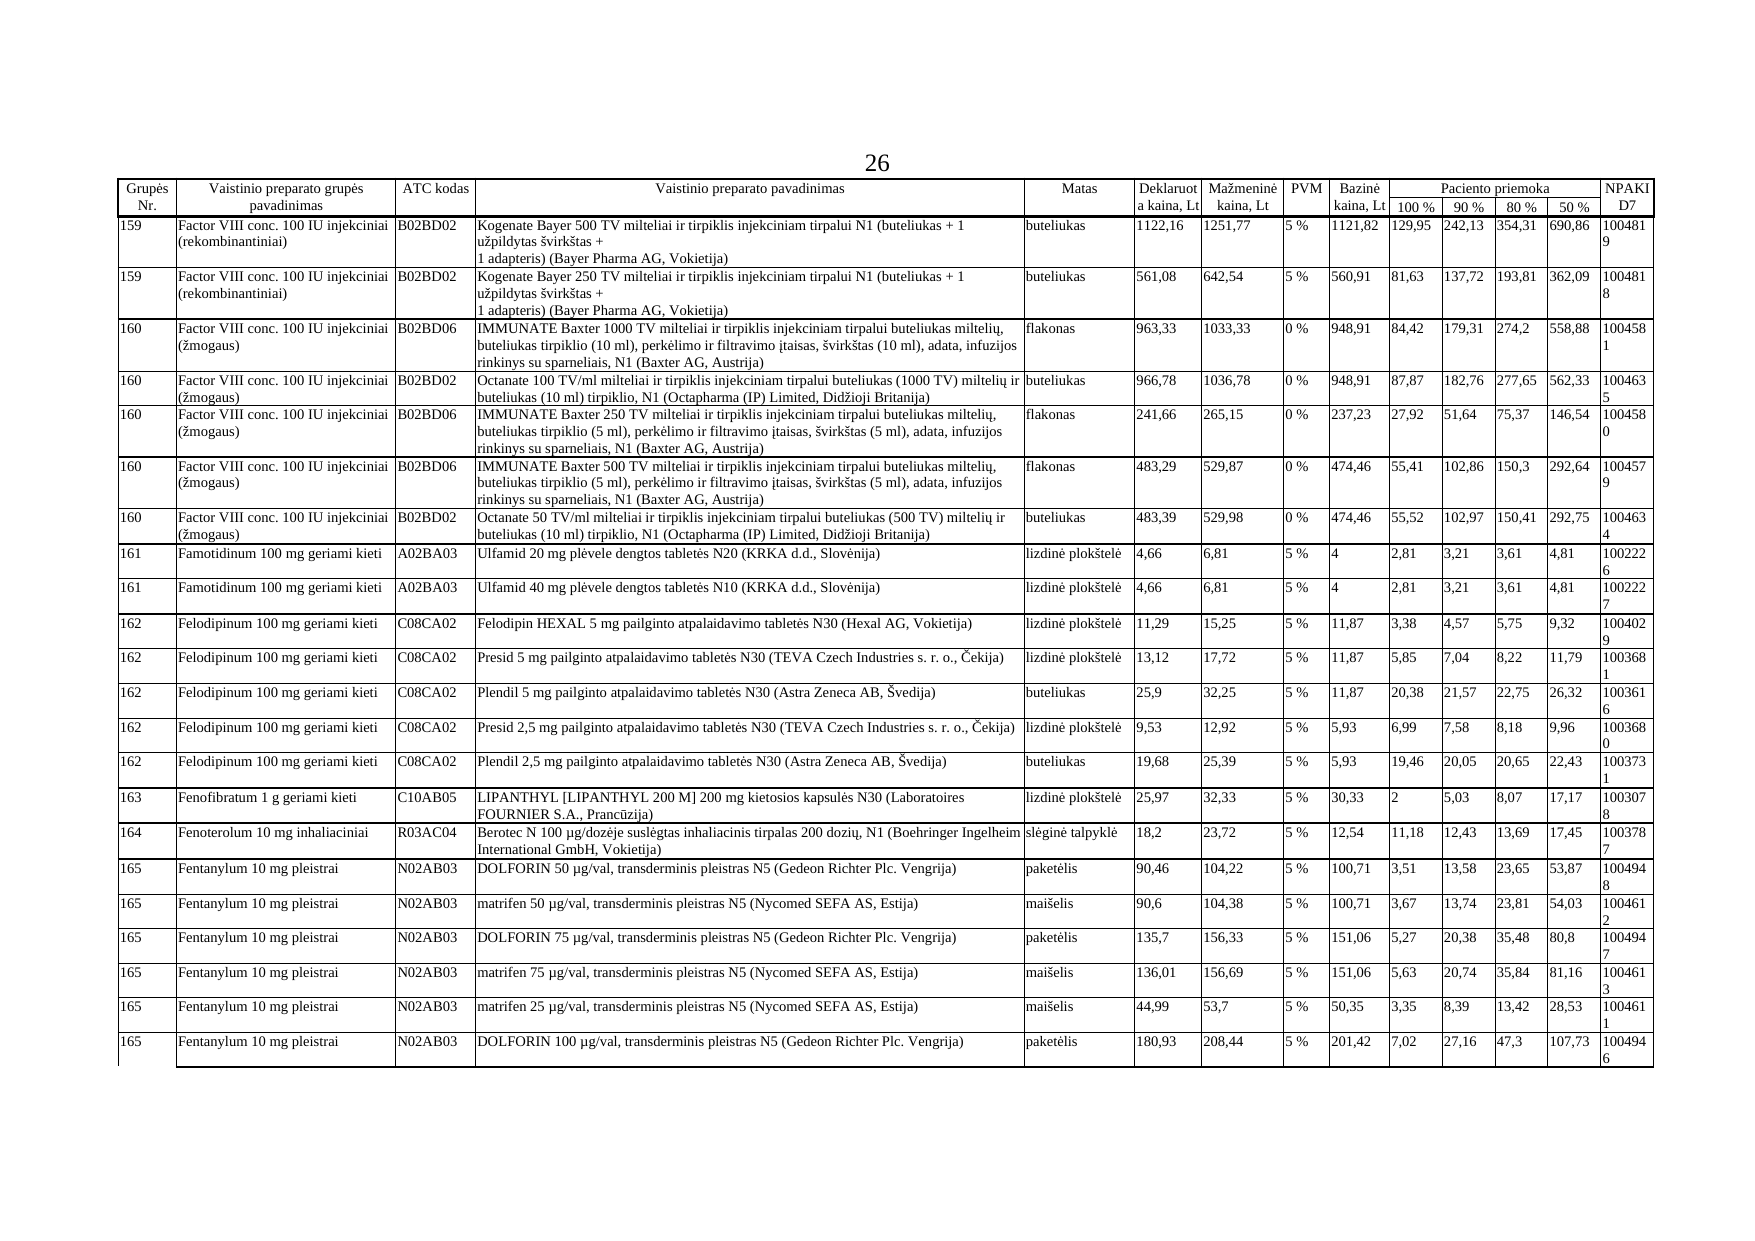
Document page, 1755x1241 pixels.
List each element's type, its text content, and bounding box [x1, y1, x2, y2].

table_cell 160 [119, 509, 176, 542]
table_cell 1004612 [1601, 895, 1653, 928]
table_cell 17,45 [1548, 824, 1600, 858]
table_cell 13,42 [1496, 998, 1547, 1032]
table_cell flakonas [1025, 320, 1134, 371]
table_cell 150,41 [1496, 509, 1547, 542]
table_header Bazinė kaina, Lt [1330, 180, 1389, 215]
table_cell 274,2 [1496, 320, 1547, 371]
table_cell 5,93 [1330, 719, 1389, 752]
table_cell 5 % [1284, 579, 1329, 613]
table_cell 19,46 [1390, 753, 1442, 787]
table_cell B02BD02 [396, 509, 475, 542]
table_cell 292,75 [1548, 509, 1600, 542]
table_cell 165 [119, 998, 176, 1032]
table_cell 9,32 [1548, 615, 1600, 648]
table_cell 5 % [1284, 753, 1329, 787]
table_cell 1004635 [1601, 372, 1653, 405]
table_cell 100,71 [1330, 860, 1389, 893]
table_cell DOLFORIN 100 µg/val, transderminis pleistras N5 (Gedeon Richter Plc. Vengrija) [476, 1033, 1024, 1066]
table_cell 1004580 [1601, 406, 1653, 456]
table_cell 2,81 [1390, 579, 1442, 613]
table_cell 165 [119, 964, 176, 997]
table_cell 5 % [1284, 218, 1329, 267]
table_cell 3,21 [1443, 579, 1495, 613]
table_cell 156,33 [1202, 929, 1283, 963]
table_cell 4,81 [1548, 579, 1600, 613]
table_cell 642,54 [1202, 268, 1283, 318]
table_cell 51,64 [1443, 406, 1495, 456]
table_cell 241,66 [1135, 406, 1201, 456]
table_cell 55,41 [1390, 458, 1442, 508]
table_cell 5 % [1284, 615, 1329, 648]
table_cell 23,72 [1202, 824, 1283, 858]
table_cell 165 [119, 895, 176, 928]
table_cell 8,22 [1496, 649, 1547, 683]
table_cell A02BA03 [396, 545, 475, 578]
table_cell 25,39 [1202, 753, 1283, 787]
table_cell 1004581 [1601, 320, 1653, 371]
table_cell 27,92 [1390, 406, 1442, 456]
table_cell 5 % [1284, 649, 1329, 683]
table_cell 21,57 [1443, 684, 1495, 717]
table_cell 20,38 [1443, 929, 1495, 963]
table_cell buteliukas [1025, 268, 1134, 318]
table_cell 1004819 [1601, 218, 1653, 267]
table_cell 22,43 [1548, 753, 1600, 787]
table_cell 8,39 [1443, 998, 1495, 1032]
table_cell 159 [119, 268, 176, 318]
table_cell 292,64 [1548, 458, 1600, 508]
table_cell paketėlis [1025, 860, 1134, 893]
table_cell 0 % [1284, 458, 1329, 508]
table_cell Ulfamid 20 mg plėvele dengtos tabletės N20 (KRKA d.d., Slovėnija) [476, 545, 1024, 578]
table_cell 135,7 [1135, 929, 1201, 963]
table_cell buteliukas [1025, 372, 1134, 405]
table_cell 4,81 [1548, 545, 1600, 578]
table_cell Fentanylum 10 mg pleistrai [177, 895, 395, 928]
table_cell 11,18 [1390, 824, 1442, 858]
table_cell 165 [119, 1033, 176, 1066]
table_cell C08CA02 [396, 719, 475, 752]
table_cell Fentanylum 10 mg pleistrai [177, 998, 395, 1032]
table_cell 12,43 [1443, 824, 1495, 858]
table_cell 560,91 [1330, 268, 1389, 318]
table_cell 160 [119, 406, 176, 456]
table_cell Factor VIII conc. 100 IU injekciniai (žmogaus) [177, 372, 395, 405]
table_header Vaistinio preparato pavadinimas [476, 180, 1024, 215]
table_cell B02BD06 [396, 320, 475, 371]
table_cell 160 [119, 372, 176, 405]
table_cell Fentanylum 10 mg pleistrai [177, 1033, 395, 1066]
table_cell B02BD02 [396, 268, 475, 318]
table_cell B02BD06 [396, 458, 475, 508]
table_cell 9,53 [1135, 719, 1201, 752]
table_cell 15,25 [1202, 615, 1283, 648]
table_cell 11,87 [1330, 615, 1389, 648]
table_cell R03AC04 [396, 824, 475, 858]
table_cell 75,37 [1496, 406, 1547, 456]
table_cell N02AB03 [396, 929, 475, 963]
table_cell 27,16 [1443, 1033, 1495, 1066]
table_cell 5 % [1284, 719, 1329, 752]
table_cell 474,46 [1330, 458, 1389, 508]
table_cell Felodipinum 100 mg geriami kieti [177, 684, 395, 717]
table_cell 562,33 [1548, 372, 1600, 405]
table_cell 104,22 [1202, 860, 1283, 893]
table_cell DOLFORIN 75 µg/val, transderminis pleistras N5 (Gedeon Richter Plc. Vengrija) [476, 929, 1024, 963]
table_cell Fentanylum 10 mg pleistrai [177, 964, 395, 997]
table_cell IMMUNATE Baxter 500 TV milteliai ir tirpiklis injekciniam tirpalui buteliukas miltelių, buteliukas tirpiklio (5 ml), perkėlimo ir filtravimo įtaisas, švirkštas (5 ml), adata, infuzijos rinkinys su sparneliais, N1 (Baxter AG, Austrija) [476, 458, 1024, 508]
table_cell Famotidinum 100 mg geriami kieti [177, 545, 395, 578]
table_cell 137,72 [1443, 268, 1495, 318]
table_cell 28,53 [1548, 998, 1600, 1032]
table_cell Factor VIII conc. 100 IU injekciniai (rekombinantiniai) [177, 218, 395, 267]
table_header Mažmeninė kaina, Lt [1202, 180, 1283, 215]
table_cell 55,52 [1390, 509, 1442, 542]
table_cell 483,29 [1135, 458, 1201, 508]
table_cell Ulfamid 40 mg plėvele dengtos tabletės N10 (KRKA d.d., Slovėnija) [476, 579, 1024, 613]
table_cell 5,63 [1390, 964, 1442, 997]
table_cell 182,76 [1443, 372, 1495, 405]
table_cell Factor VIII conc. 100 IU injekciniai (žmogaus) [177, 509, 395, 542]
table_header Vaistinio preparato grupės pavadinimas [177, 180, 395, 215]
table_cell 966,78 [1135, 372, 1201, 405]
table_cell paketėlis [1025, 929, 1134, 963]
table_cell 5 % [1284, 268, 1329, 318]
table_cell LIPANTHYL [LIPANTHYL 200 M] 200 mg kietosios kapsulės N30 (Laboratoires FOURNIER S.A., Prancūzija) [476, 789, 1024, 822]
table_cell 179,31 [1443, 320, 1495, 371]
table_cell Octanate 50 TV/ml milteliai ir tirpiklis injekciniam tirpalui buteliukas (500 TV) miltelių ir buteliukas (10 ml) tirpiklio, N1 (Octapharma (IP) Limited, Didžioji Britanija) [476, 509, 1024, 542]
table_cell 0 % [1284, 320, 1329, 371]
table_cell 35,84 [1496, 964, 1547, 997]
table_cell 164 [119, 824, 176, 858]
table_cell 3,61 [1496, 579, 1547, 613]
table_cell 156,69 [1202, 964, 1283, 997]
table_cell DOLFORIN 50 µg/val, transderminis pleistras N5 (Gedeon Richter Plc. Vengrija) [476, 860, 1024, 893]
table_cell 161 [119, 545, 176, 578]
table_cell 2,81 [1390, 545, 1442, 578]
table_cell Felodipin HEXAL 5 mg pailginto atpalaidavimo tabletės N30 (Hexal AG, Vokietija) [476, 615, 1024, 648]
table_cell 1003078 [1601, 789, 1653, 822]
table_cell 5 % [1284, 789, 1329, 822]
table_cell 11,87 [1330, 684, 1389, 717]
table_cell maišelis [1025, 895, 1134, 928]
table_cell Berotec N 100 µg/dozėje suslėgtas inhaliacinis tirpalas 200 dozių, N1 (Boehringer Ingelheim International GmbH, Vokietija) [476, 824, 1024, 858]
table_cell maišelis [1025, 964, 1134, 997]
table_cell 165 [119, 860, 176, 893]
table_cell 690,86 [1548, 218, 1600, 267]
table_cell 1004579 [1601, 458, 1653, 508]
table_cell 3,61 [1496, 545, 1547, 578]
table_cell 948,91 [1330, 320, 1389, 371]
table_cell buteliukas [1025, 753, 1134, 787]
table_cell 180,93 [1135, 1033, 1201, 1066]
table_cell 1004611 [1601, 998, 1653, 1032]
table_cell 1121,82 [1330, 218, 1389, 267]
table_cell matrifen 50 µg/val, transderminis pleistras N5 (Nycomed SEFA AS, Estija) [476, 895, 1024, 928]
table_cell 146,54 [1548, 406, 1600, 456]
table_cell 162 [119, 615, 176, 648]
table_cell 100 % [1390, 198, 1442, 215]
table_cell N02AB03 [396, 895, 475, 928]
table_cell 23,65 [1496, 860, 1547, 893]
table_cell 90,6 [1135, 895, 1201, 928]
table_cell 1002226 [1601, 545, 1653, 578]
table_cell 1036,78 [1202, 372, 1283, 405]
table_cell 1002227 [1601, 579, 1653, 613]
table_cell 5 % [1284, 895, 1329, 928]
table_cell 5 % [1284, 998, 1329, 1032]
table_cell 1033,33 [1202, 320, 1283, 371]
table_cell C08CA02 [396, 649, 475, 683]
table_cell 160 [119, 320, 176, 371]
table_cell 160 [119, 458, 176, 508]
table_cell 20,65 [1496, 753, 1547, 787]
table_cell 561,08 [1135, 268, 1201, 318]
table_cell 8,18 [1496, 719, 1547, 752]
table_cell 242,13 [1443, 218, 1495, 267]
table_header ATC kodas [396, 180, 475, 215]
table_cell 5,27 [1390, 929, 1442, 963]
table_cell 13,58 [1443, 860, 1495, 893]
table_cell 1004947 [1601, 929, 1653, 963]
table_cell N02AB03 [396, 1033, 475, 1066]
table_cell 26,32 [1548, 684, 1600, 717]
table_cell lizdinė plokštelė [1025, 649, 1134, 683]
table_cell 47,3 [1496, 1033, 1547, 1066]
table_cell 5,85 [1390, 649, 1442, 683]
table_cell 201,42 [1330, 1033, 1389, 1066]
table_cell 4 [1330, 579, 1389, 613]
table_cell 483,39 [1135, 509, 1201, 542]
table_cell Factor VIII conc. 100 IU injekciniai (žmogaus) [177, 320, 395, 371]
table_cell 90 % [1443, 198, 1495, 215]
table_cell 13,74 [1443, 895, 1495, 928]
table_cell Factor VIII conc. 100 IU injekciniai (žmogaus) [177, 406, 395, 456]
table_cell 3,51 [1390, 860, 1442, 893]
table_cell 558,88 [1548, 320, 1600, 371]
table_cell 32,25 [1202, 684, 1283, 717]
table_header NPAKID7 [1601, 180, 1653, 215]
table_cell 529,98 [1202, 509, 1283, 542]
table_cell Felodipinum 100 mg geriami kieti [177, 649, 395, 683]
table_cell C08CA02 [396, 753, 475, 787]
table_cell 237,23 [1330, 406, 1389, 456]
table_cell 23,81 [1496, 895, 1547, 928]
table_cell 1003680 [1601, 719, 1653, 752]
table_cell 104,38 [1202, 895, 1283, 928]
table_cell 35,48 [1496, 929, 1547, 963]
table_header Deklaruota kaina, Lt [1135, 180, 1201, 215]
table_cell 100,71 [1330, 895, 1389, 928]
table_cell 162 [119, 719, 176, 752]
table_cell 6,99 [1390, 719, 1442, 752]
table_cell 5,03 [1443, 789, 1495, 822]
table_cell 81,63 [1390, 268, 1442, 318]
table_cell 151,06 [1330, 964, 1389, 997]
table_cell 25,97 [1135, 789, 1201, 822]
table_cell 17,72 [1202, 649, 1283, 683]
table_cell Plendil 5 mg pailginto atpalaidavimo tabletės N30 (Astra Zeneca AB, Švedija) [476, 684, 1024, 717]
table_cell 1004029 [1601, 615, 1653, 648]
table_cell N02AB03 [396, 964, 475, 997]
table_cell Famotidinum 100 mg geriami kieti [177, 579, 395, 613]
table_cell 162 [119, 684, 176, 717]
table_cell 1004613 [1601, 964, 1653, 997]
table_cell lizdinė plokštelė [1025, 579, 1134, 613]
table_cell matrifen 25 µg/val, transderminis pleistras N5 (Nycomed SEFA AS, Estija) [476, 998, 1024, 1032]
table_cell 7,58 [1443, 719, 1495, 752]
table_cell 11,79 [1548, 649, 1600, 683]
table_cell 17,17 [1548, 789, 1600, 822]
table_cell 5,75 [1496, 615, 1547, 648]
table_cell lizdinė plokštelė [1025, 615, 1134, 648]
table_cell 5 % [1284, 545, 1329, 578]
table_cell 32,33 [1202, 789, 1283, 822]
table_cell 136,01 [1135, 964, 1201, 997]
table_cell 6,81 [1202, 579, 1283, 613]
table_cell flakonas [1025, 406, 1134, 456]
table_cell 5,93 [1330, 753, 1389, 787]
table_cell 5 % [1284, 964, 1329, 997]
table_cell C10AB05 [396, 789, 475, 822]
table_cell 1004948 [1601, 860, 1653, 893]
table_cell 1003616 [1601, 684, 1653, 717]
table_cell Kogenate Bayer 500 TV milteliai ir tirpiklis injekciniam tirpalui N1 (buteliukas + 1 užpildytas švirkštas + 1 adapteris) (Bayer Pharma AG, Vokietija) [476, 218, 1024, 267]
table_cell 20,74 [1443, 964, 1495, 997]
table_cell 22,75 [1496, 684, 1547, 717]
table_cell Felodipinum 100 mg geriami kieti [177, 615, 395, 648]
table_cell Felodipinum 100 mg geriami kieti [177, 753, 395, 787]
table_cell 265,15 [1202, 406, 1283, 456]
table_cell 162 [119, 649, 176, 683]
table_cell 53,7 [1202, 998, 1283, 1032]
table_cell buteliukas [1025, 218, 1134, 267]
table_cell 20,38 [1390, 684, 1442, 717]
table_cell 4 [1330, 545, 1389, 578]
table_cell 151,06 [1330, 929, 1389, 963]
table_cell 354,31 [1496, 218, 1547, 267]
table_cell 87,87 [1390, 372, 1442, 405]
table_cell 1122,16 [1135, 218, 1201, 267]
table_cell lizdinė plokštelė [1025, 789, 1134, 822]
table_cell 8,07 [1496, 789, 1547, 822]
table_cell 12,92 [1202, 719, 1283, 752]
table_cell 362,09 [1548, 268, 1600, 318]
table_cell lizdinė plokštelė [1025, 545, 1134, 578]
table_cell 80 % [1496, 198, 1547, 215]
table_cell 107,73 [1548, 1033, 1600, 1066]
table_header Paciento priemoka [1390, 180, 1600, 197]
table_cell 84,42 [1390, 320, 1442, 371]
table_cell Factor VIII conc. 100 IU injekciniai (rekombinantiniai) [177, 268, 395, 318]
table_cell Fenofibratum 1 g geriami kieti [177, 789, 395, 822]
table_cell 3,38 [1390, 615, 1442, 648]
table_cell 150,3 [1496, 458, 1547, 508]
table_cell 2 [1390, 789, 1442, 822]
table_cell 5 % [1284, 684, 1329, 717]
table_cell 12,54 [1330, 824, 1389, 858]
table_cell 1004946 [1601, 1033, 1653, 1066]
table_cell 159 [119, 218, 176, 267]
table_header PVM [1284, 180, 1329, 215]
table_cell 102,86 [1443, 458, 1495, 508]
table_cell 50,35 [1330, 998, 1389, 1032]
table_cell slėginė talpyklė [1025, 824, 1134, 858]
table_cell 50 % [1548, 198, 1600, 215]
table_cell Octanate 100 TV/ml milteliai ir tirpiklis injekciniam tirpalui buteliukas (1000 TV) miltelių ir buteliukas (10 ml) tirpiklio, N1 (Octapharma (IP) Limited, Didžioji Britanija) [476, 372, 1024, 405]
table_cell 44,99 [1135, 998, 1201, 1032]
table_cell Fenoterolum 10 mg inhaliaciniai [177, 824, 395, 858]
table_cell 165 [119, 929, 176, 963]
table_cell 7,04 [1443, 649, 1495, 683]
table_cell 1004634 [1601, 509, 1653, 542]
table_cell 129,95 [1390, 218, 1442, 267]
table_cell 19,68 [1135, 753, 1201, 787]
table_cell 162 [119, 753, 176, 787]
table_cell 81,16 [1548, 964, 1600, 997]
table_cell 1251,77 [1202, 218, 1283, 267]
table_cell 193,81 [1496, 268, 1547, 318]
table_cell 5 % [1284, 824, 1329, 858]
table_cell 25,9 [1135, 684, 1201, 717]
table_cell Presid 5 mg pailginto atpalaidavimo tabletės N30 (TEVA Czech Industries s. r. o., Čekija) [476, 649, 1024, 683]
table_cell C08CA02 [396, 615, 475, 648]
table_cell 53,87 [1548, 860, 1600, 893]
table_cell Presid 2,5 mg pailginto atpalaidavimo tabletės N30 (TEVA Czech Industries s. r. o., Čekija) [476, 719, 1024, 752]
table_cell buteliukas [1025, 684, 1134, 717]
table_cell 3,67 [1390, 895, 1442, 928]
table_cell B02BD02 [396, 372, 475, 405]
table_cell 208,44 [1202, 1033, 1283, 1066]
table_cell Kogenate Bayer 250 TV milteliai ir tirpiklis injekciniam tirpalui N1 (buteliukas + 1 užpildytas švirkštas + 1 adapteris) (Bayer Pharma AG, Vokietija) [476, 268, 1024, 318]
table_cell 11,29 [1135, 615, 1201, 648]
table_cell N02AB03 [396, 860, 475, 893]
table_cell flakonas [1025, 458, 1134, 508]
table_cell matrifen 75 µg/val, transderminis pleistras N5 (Nycomed SEFA AS, Estija) [476, 964, 1024, 997]
table_cell Felodipinum 100 mg geriami kieti [177, 719, 395, 752]
table_cell 6,81 [1202, 545, 1283, 578]
table_cell 3,21 [1443, 545, 1495, 578]
table_cell 948,91 [1330, 372, 1389, 405]
table_cell 0 % [1284, 406, 1329, 456]
table_cell lizdinė plokštelė [1025, 719, 1134, 752]
table_cell 4,66 [1135, 579, 1201, 613]
table_cell 529,87 [1202, 458, 1283, 508]
table_cell 277,65 [1496, 372, 1547, 405]
table_cell IMMUNATE Baxter 250 TV milteliai ir tirpiklis injekciniam tirpalui buteliukas miltelių, buteliukas tirpiklio (5 ml), perkėlimo ir filtravimo įtaisas, švirkštas (5 ml), adata, infuzijos rinkinys su sparneliais, N1 (Baxter AG, Austrija) [476, 406, 1024, 456]
table_header Grupės Nr. [119, 180, 176, 215]
table_cell 963,33 [1135, 320, 1201, 371]
table_cell 102,97 [1443, 509, 1495, 542]
table_cell 4,57 [1443, 615, 1495, 648]
table_cell maišelis [1025, 998, 1134, 1032]
table_cell 4,66 [1135, 545, 1201, 578]
table_cell 163 [119, 789, 176, 822]
table_header Matas [1025, 180, 1134, 215]
table_cell 13,69 [1496, 824, 1547, 858]
table_cell 11,87 [1330, 649, 1389, 683]
table_cell 3,35 [1390, 998, 1442, 1032]
table_cell 7,02 [1390, 1033, 1442, 1066]
table_cell 13,12 [1135, 649, 1201, 683]
table_cell 1003731 [1601, 753, 1653, 787]
table_cell 5 % [1284, 1033, 1329, 1066]
table_cell 1003681 [1601, 649, 1653, 683]
table_cell 5 % [1284, 860, 1329, 893]
table_cell B02BD02 [396, 218, 475, 267]
table_cell 0 % [1284, 509, 1329, 542]
table_cell paketėlis [1025, 1033, 1134, 1066]
table_cell Fentanylum 10 mg pleistrai [177, 860, 395, 893]
table_cell Fentanylum 10 mg pleistrai [177, 929, 395, 963]
table_cell 9,96 [1548, 719, 1600, 752]
table_cell 20,05 [1443, 753, 1495, 787]
table_cell Factor VIII conc. 100 IU injekciniai (žmogaus) [177, 458, 395, 508]
table_cell 30,33 [1330, 789, 1389, 822]
table_cell N02AB03 [396, 998, 475, 1032]
table_cell 0 % [1284, 372, 1329, 405]
table_cell 474,46 [1330, 509, 1389, 542]
table_cell B02BD06 [396, 406, 475, 456]
table_cell 54,03 [1548, 895, 1600, 928]
table_cell Plendil 2,5 mg pailginto atpalaidavimo tabletės N30 (Astra Zeneca AB, Švedija) [476, 753, 1024, 787]
table_cell 5 % [1284, 929, 1329, 963]
table_cell 18,2 [1135, 824, 1201, 858]
table_cell 80,8 [1548, 929, 1600, 963]
table_cell 1003787 [1601, 824, 1653, 858]
table_cell 1004818 [1601, 268, 1653, 318]
table_cell 161 [119, 579, 176, 613]
table_cell buteliukas [1025, 509, 1134, 542]
table_cell IMMUNATE Baxter 1000 TV milteliai ir tirpiklis injekciniam tirpalui buteliukas miltelių, buteliukas tirpiklio (10 ml), perkėlimo ir filtravimo įtaisas, švirkštas (10 ml), adata, infuzijos rinkinys su sparneliais, N1 (Baxter AG, Austrija) [476, 320, 1024, 371]
table_cell 90,46 [1135, 860, 1201, 893]
table_cell A02BA03 [396, 579, 475, 613]
table_cell C08CA02 [396, 684, 475, 717]
